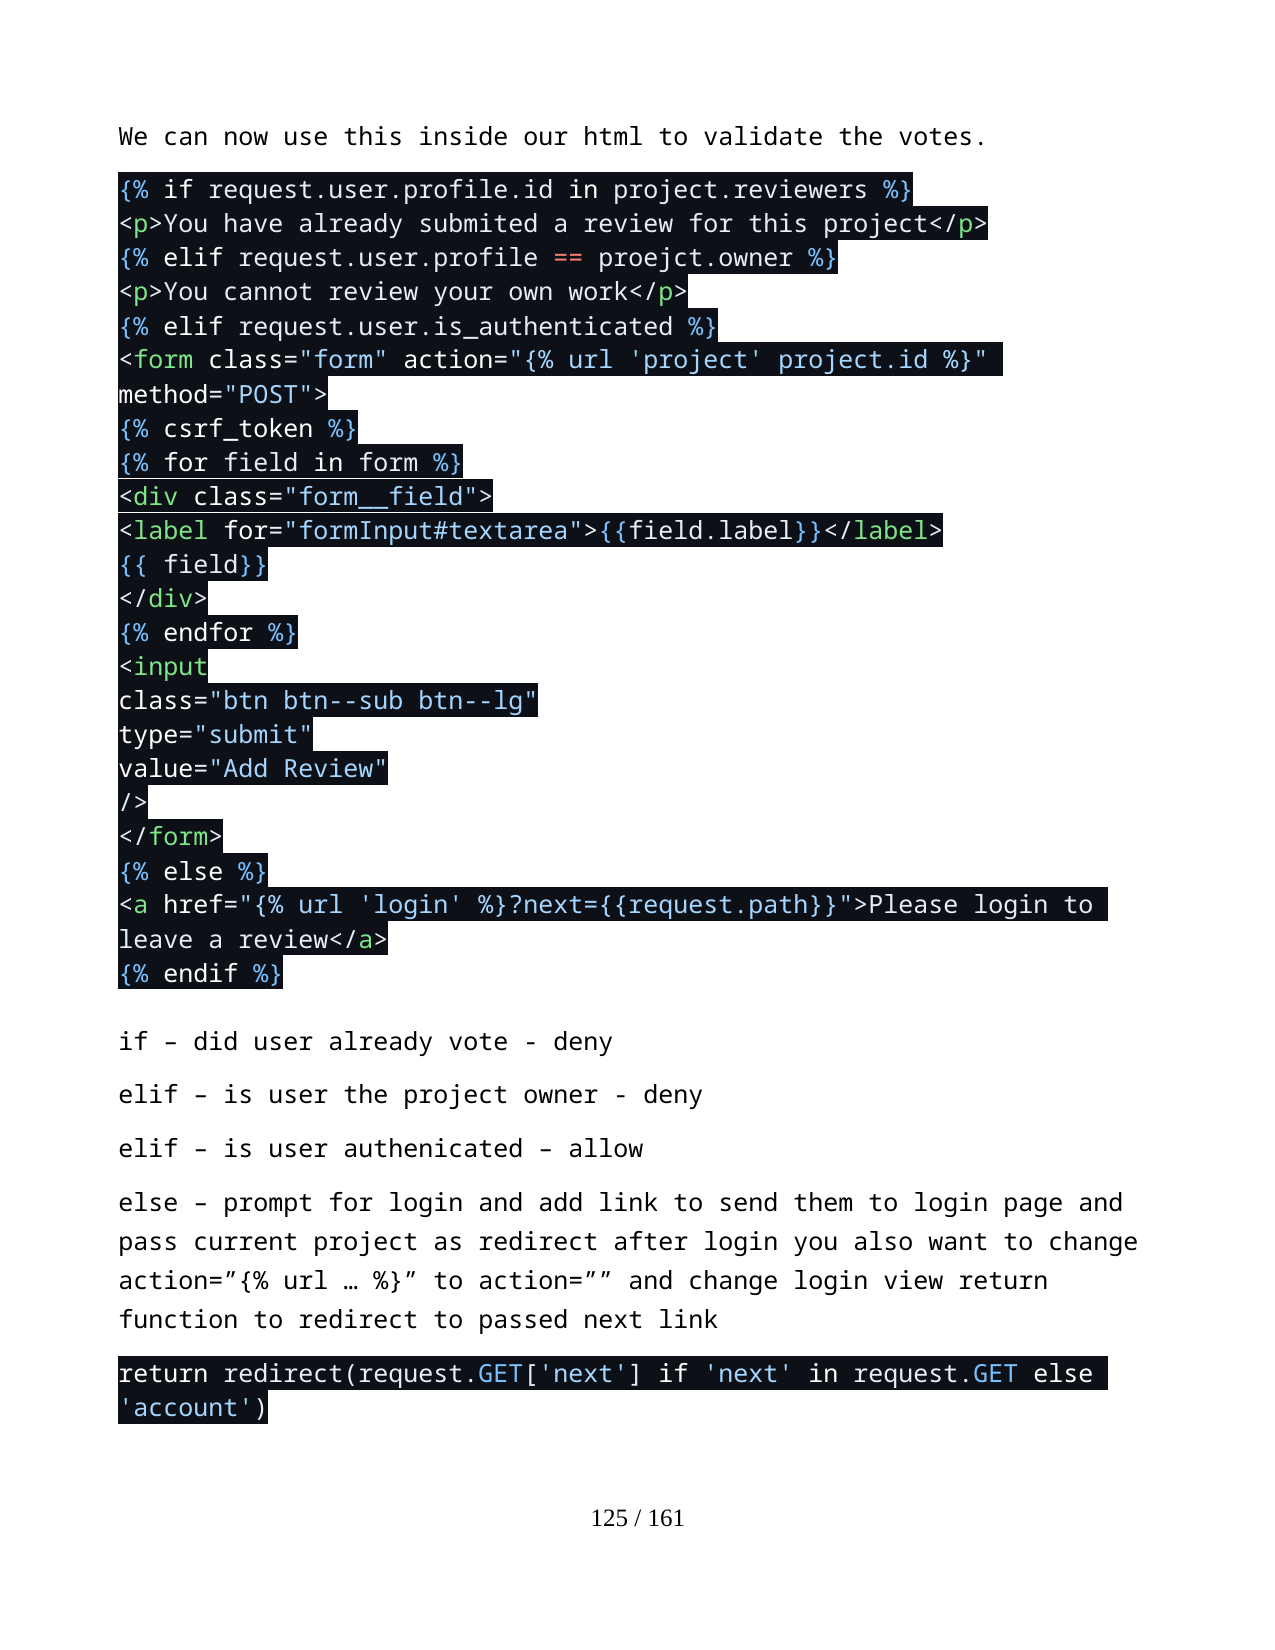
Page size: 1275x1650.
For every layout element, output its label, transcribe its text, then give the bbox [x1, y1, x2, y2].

text </div> [118, 581, 1157, 615]
text <div class="form__field"> [118, 478, 1157, 512]
text <input [118, 649, 1157, 683]
text {% elif request.user.is_authenticated %} [118, 308, 1157, 342]
text elif – is user the project owner - deny [118, 1077, 1157, 1111]
text return redirect(request.GET['next'] if 'next' in request.GET else 'account') [118, 1356, 1157, 1424]
text {% for field in form %} [118, 444, 1157, 478]
text else – prompt for login and add link to send them to login page and pass current project as redirect after login you also want to change action=”{% url … %}” to action=”” and change login view return function to redirect to passed next link [118, 1185, 1157, 1336]
text {{ field}} [118, 547, 1157, 581]
text <a href="{% url 'login' %}?next={{request.path}}">Please login to leave a review</a> [118, 887, 1157, 955]
text {% csrf_token %} [118, 410, 1157, 444]
text <form class="form" action="{% url 'project' project.id %}" method="POST"> [118, 342, 1157, 410]
text <p>You cannot review your own work</p> [118, 274, 1157, 308]
text class="btn btn--sub btn--lg" [118, 683, 1157, 717]
text <p>You have already submited a review for this project</p> [118, 206, 1157, 240]
text type="submit" [118, 717, 1157, 751]
text <label for="formInput#textarea">{{field.label}}</label> [118, 512, 1157, 547]
text {% elif request.user.profile == proejct.owner %} [118, 240, 1157, 274]
text if – did user already vote - deny [118, 1023, 1157, 1057]
text {% else %} [118, 853, 1157, 887]
text {% if request.user.profile.id in project.reviewers %} [118, 172, 1157, 206]
text We can now use this inside our html to validate the votes. [118, 118, 1157, 152]
text {% endif %} [118, 955, 1157, 989]
text </form> [118, 819, 1157, 853]
text {% endfor %} [118, 615, 1157, 649]
text /> [118, 785, 1157, 819]
text value="Add Review" [118, 751, 1157, 785]
text elif – is user authenicated – allow [118, 1131, 1157, 1165]
